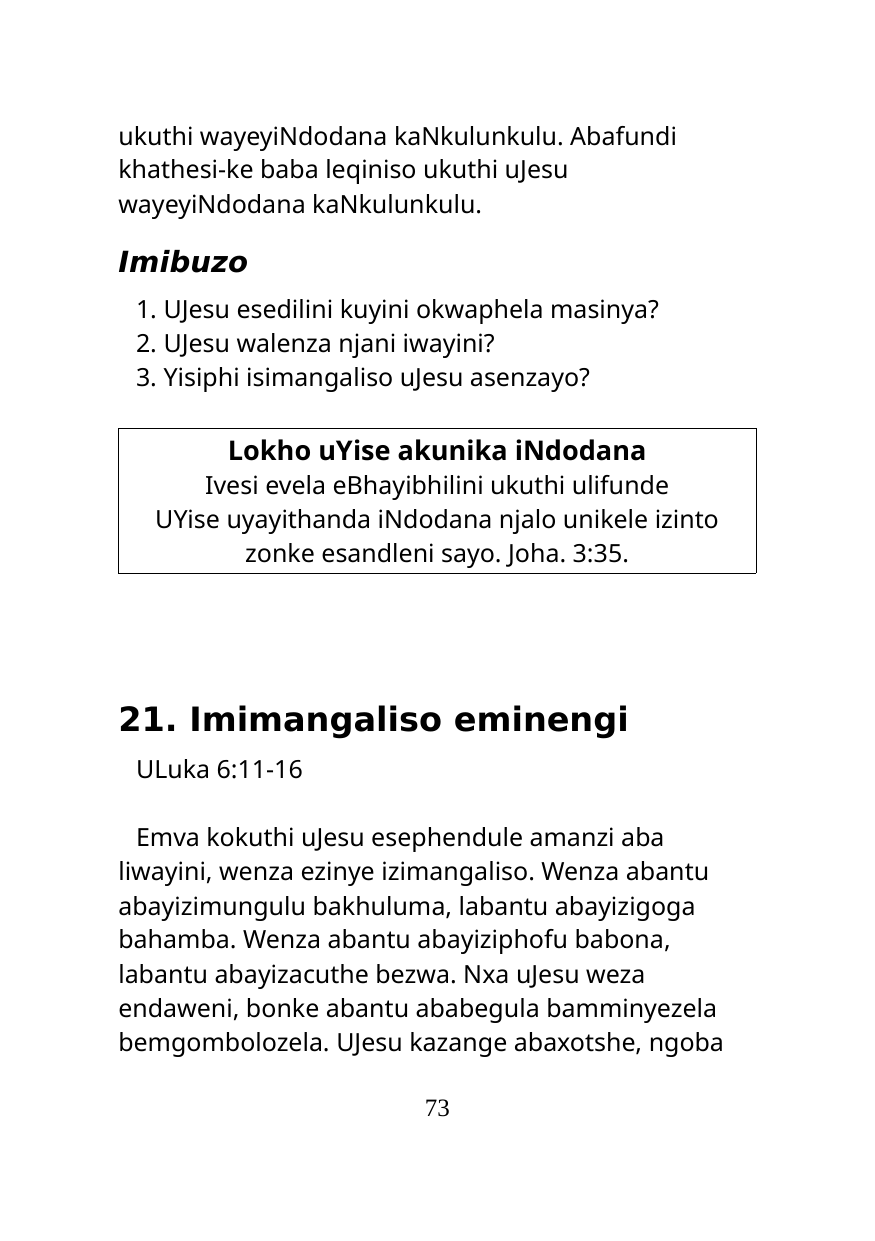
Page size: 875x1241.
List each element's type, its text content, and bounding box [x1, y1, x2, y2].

subtitle Imibuzo [118, 245, 756, 279]
text Emva kokuthi uJesu esephendule amanzi aba liwayini, wenza ezinye izimangaliso. Wenza abantu abayizimungulu bakhuluma, labantu abayizigoga bahamba. Wenza abantu abayiziphofu babona, labantu abayizacuthe bezwa. Nxa uJesu weza endaweni, bonke abantu ababegula bamminyezela bemgombolozela. UJesu kazange abaxotshe, ngoba [118, 820, 756, 1058]
subtitle 21. Imimangaliso eminengi [118, 700, 756, 739]
list Yisiphi isimangaliso uJesu asenzayo? [118, 360, 756, 394]
list UJesu esedilini kuyini okwaphela masinya? [118, 292, 756, 326]
text ULuka 6:11-16 [118, 752, 756, 786]
text UYise uyayithanda iNdodana njalo unikele izinto zonke esandleni sayo. Joha. 3:35. [119, 499, 756, 573]
text ukuthi wayeyiNdodana kaNkulunkulu. Abafundi khathesi-ke baba leqiniso ukuthi uJesu wayeyiNdodana kaNkulunkulu. [118, 118, 756, 220]
text Ivesi evela eBhayibhilini ukuthi ulifunde [119, 465, 756, 499]
list UJesu walenza njani iwayini? [118, 326, 756, 360]
text Lokho uYise akunika iNdodana [119, 429, 756, 465]
